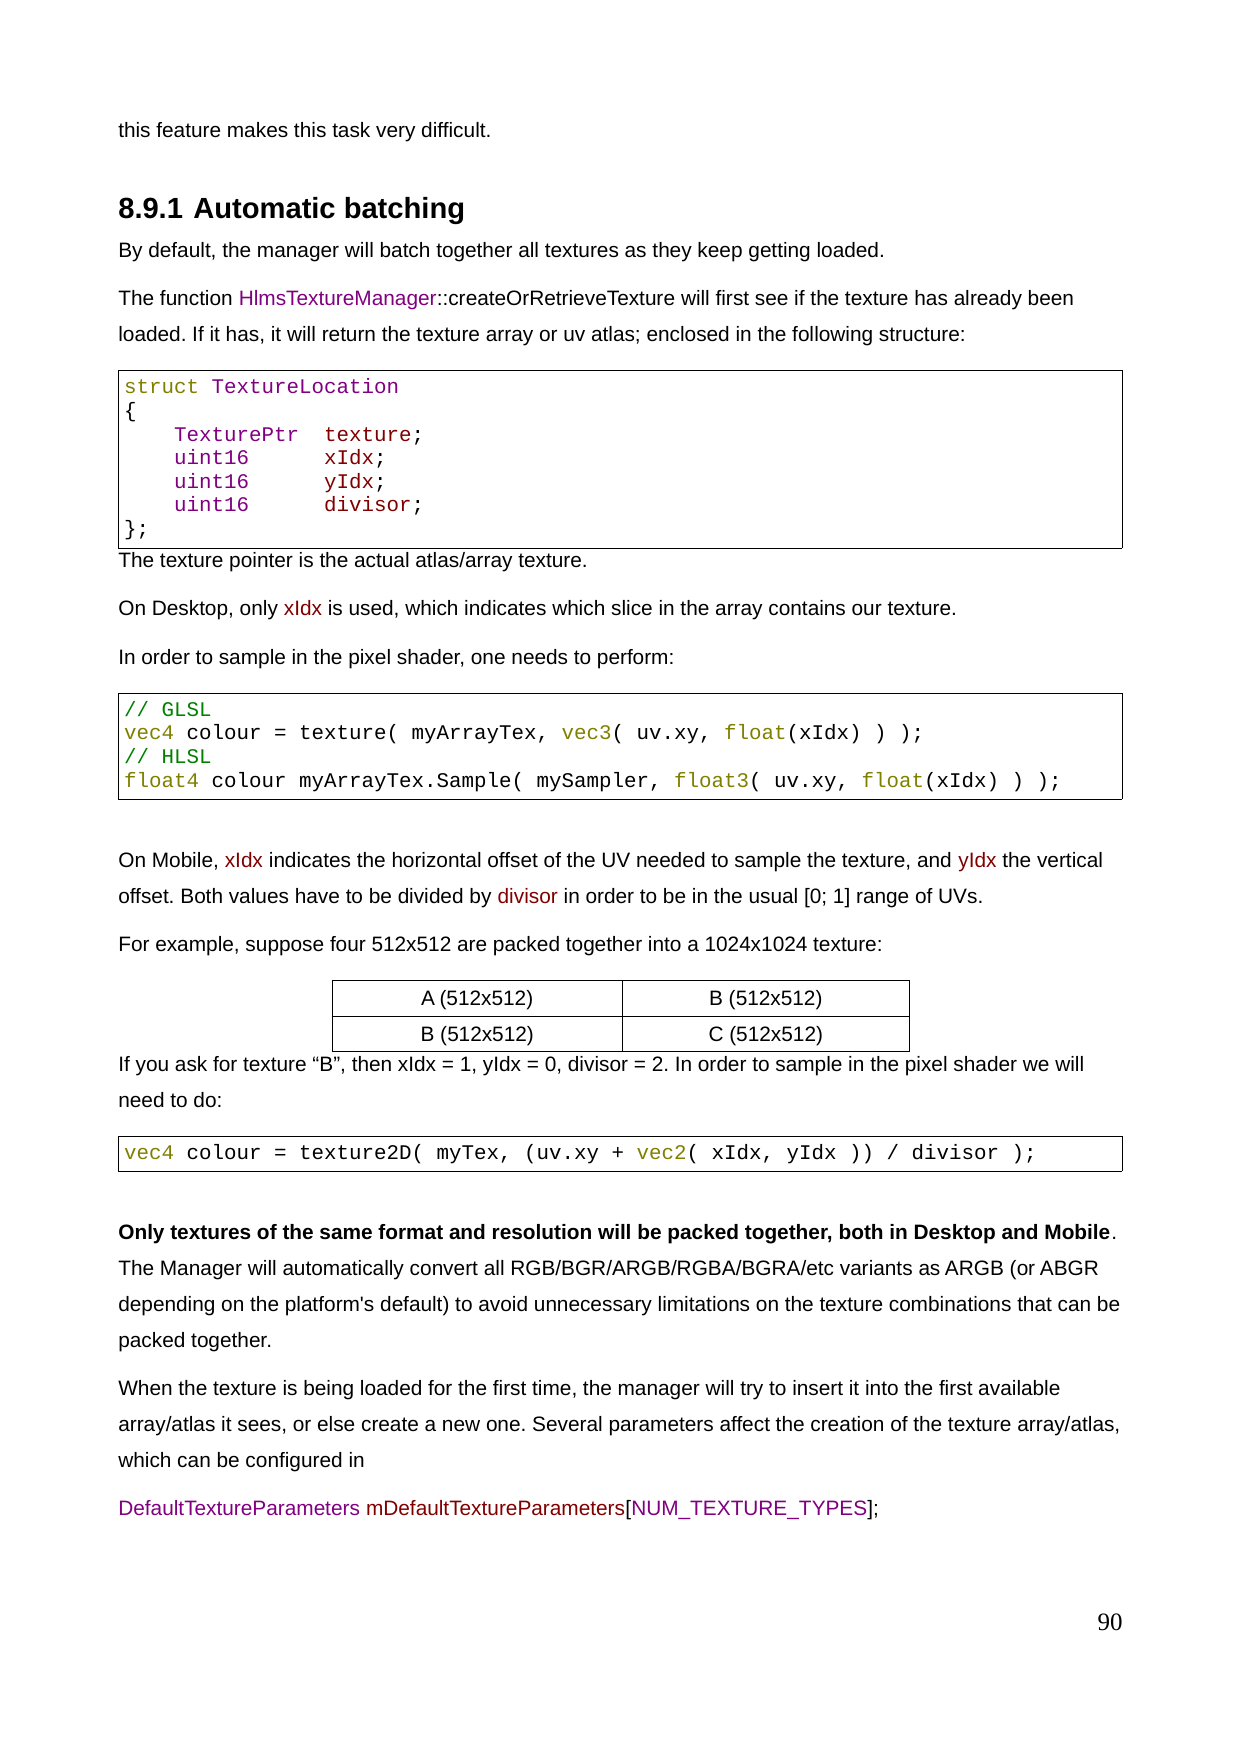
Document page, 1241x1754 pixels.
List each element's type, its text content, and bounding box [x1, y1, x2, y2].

text The texture pointer is the actual atlas/array texture. [118, 549, 1122, 572]
text If you ask for texture “B”, then xIdx = 1, yIdx = 0, divisor = 2. In order to sample in the pixel shader we will need to do: [118, 1052, 1122, 1111]
table_header vec4 colour = texture2D( myTex, (uv.xy + vec2( xIdx, yIdx )) / divisor ); [119, 1137, 1122, 1171]
text By default, the manager will batch together all textures as they keep getting loaded. [118, 238, 1122, 262]
text On Desktop, only xIdx is used, which indicates which slice in the array contains our texture. [118, 596, 1122, 620]
text Only textures of the same format and resolution will be packed together, both in Desktop and Mobile. The Manager will automatically convert all RGB/BGR/ARGB/RGBA/BGRA/etc variants as ARGB (or ABGR depending on the platform's default) to avoid unnecessary limitations on the texture combinations that can be packed together. [118, 1220, 1122, 1351]
table_header A (512x512) [333, 981, 622, 1016]
table_cell C (512x512) [623, 1017, 909, 1051]
table_header // GLSL vec4 colour = texture( myArrayTex, vec3( uv.xy, float(xIdx) ) ); // HLSL float4 colour myArrayTex.Sample( mySampler, float3( uv.xy, float(xIdx) ) ); [119, 694, 1122, 799]
text this feature makes this task very difficult. [118, 118, 1122, 142]
text On Mobile, xIdx indicates the horizontal offset of the UV needed to sample the texture, and yIdx the vertical offset. Both values have to be divided by divisor in order to be in the usual [0; 1] range of UVs. [118, 848, 1122, 907]
text DefaultTextureParameters mDefaultTextureParameters[NUM_TEXTURE_TYPES]; [118, 1496, 1122, 1520]
subtitle Automatic batching [118, 192, 1122, 225]
text In order to sample in the pixel shader, one needs to perform: [118, 644, 1122, 668]
text The function HlmsTextureManager::createOrRetrieveTexture will first see if the texture has already been loaded. If it has, it will return the texture array or uv atlas; enclosed in the following structure: [118, 286, 1122, 346]
text When the texture is being loaded for the first time, the manager will try to insert it into the first available array/atlas it sees, or else create a new one. Several parameters affect the creation of the texture array/atlas, which can be configured in [118, 1376, 1122, 1472]
table_header struct TextureLocation { TexturePtr texture; uint16 xIdx; uint16 yIdx; uint16 divisor; }; [119, 371, 1122, 547]
table_header B (512x512) [623, 981, 909, 1016]
table_cell B (512x512) [333, 1017, 622, 1051]
text For example, suppose four 512x512 are packed together into a 1024x1024 texture: [118, 932, 1122, 956]
